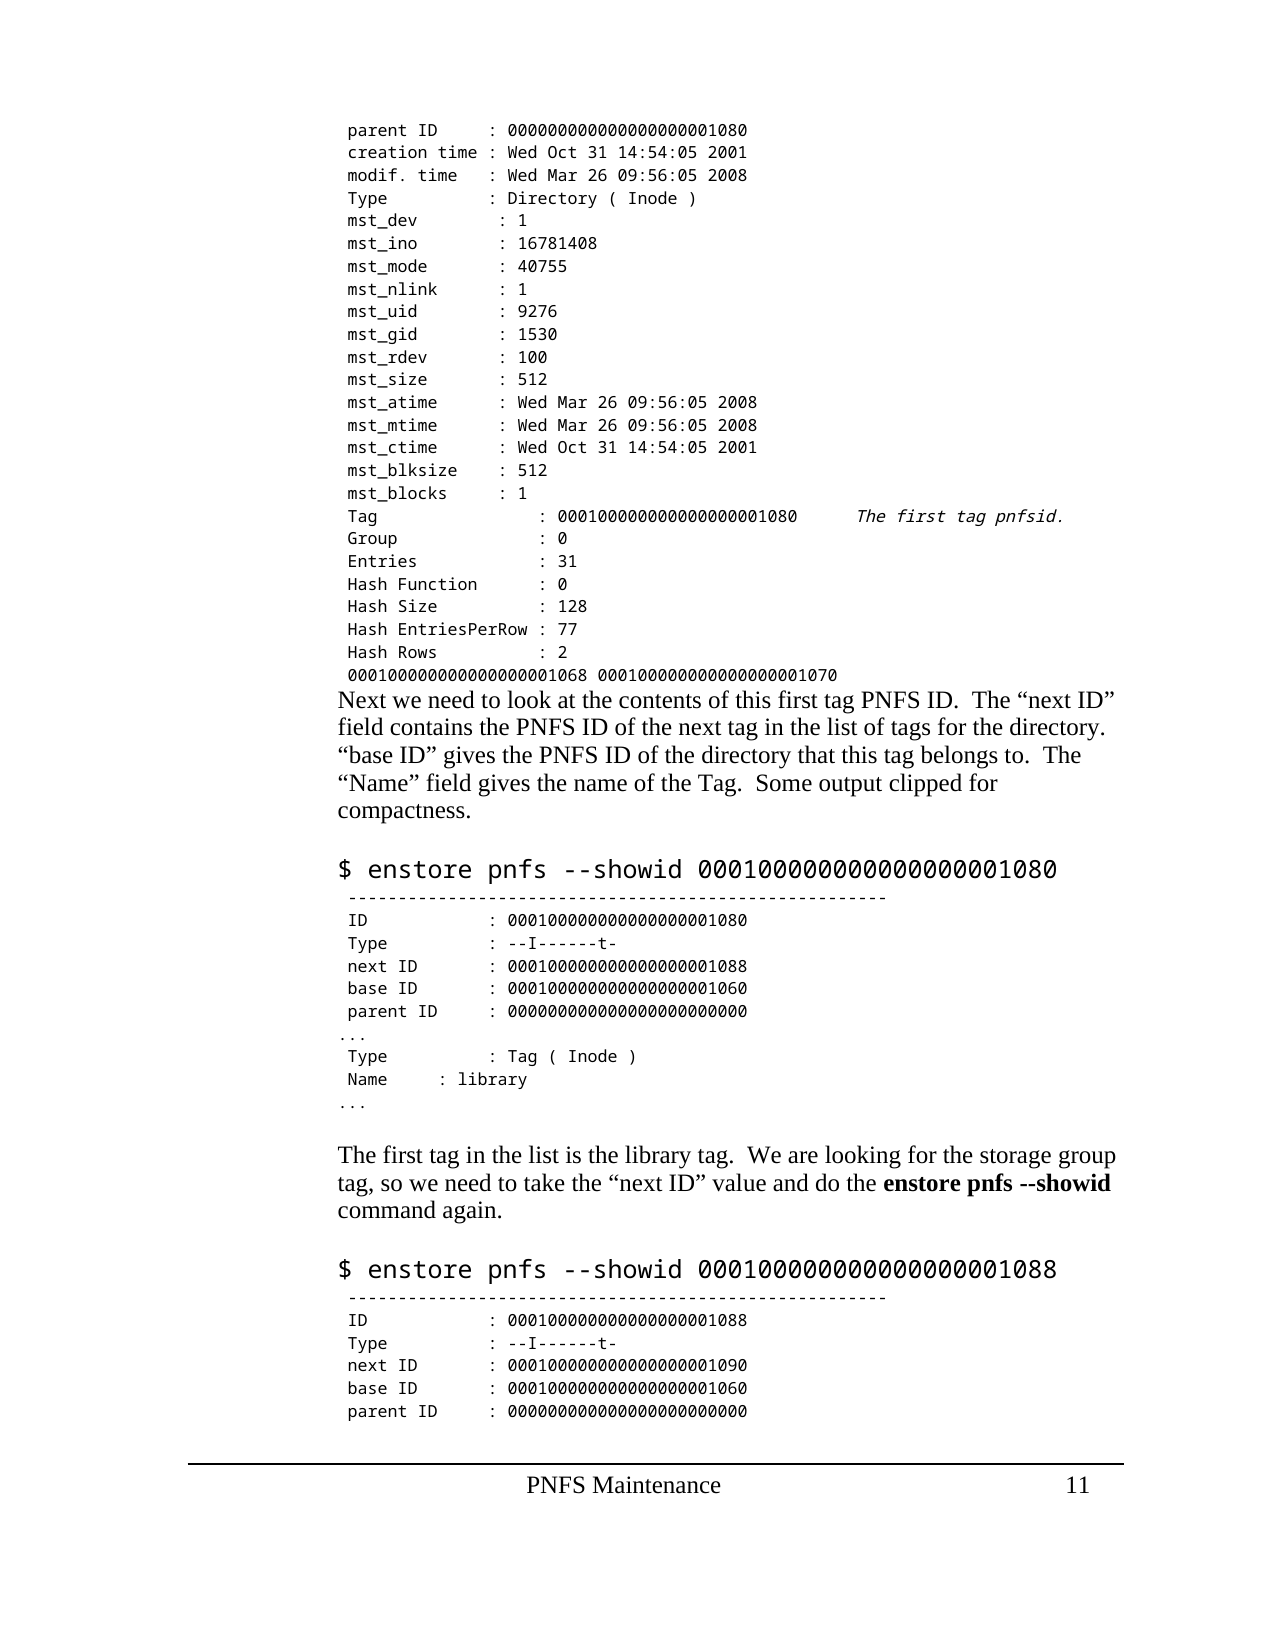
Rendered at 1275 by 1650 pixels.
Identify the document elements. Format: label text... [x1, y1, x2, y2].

text modif. time : Wed Mar 26 09:56:05 2008 [337, 163, 1125, 186]
text ID : 000100000000000000001088 [337, 1308, 1125, 1331]
text ------------------------------------------------------ [337, 886, 1125, 909]
text ... [337, 1091, 1125, 1113]
text parent ID : 000000000000000000000000 [337, 1399, 1125, 1422]
text The first tag in the list is the library tag. We are looking for the storage group tag, so we need to take the “next ID” value and do the enstore pnfs ‑‑showid command again. [337, 1141, 1125, 1224]
text mst_rdev : 100 [337, 345, 1125, 368]
text mst_mode : 40755 [337, 254, 1125, 277]
text Hash Rows : 2 [337, 640, 1125, 663]
text mst_blocks : 1 [337, 481, 1125, 504]
text mst_blksize : 512 [337, 459, 1125, 481]
text 000100000000000000001068 000100000000000000001070 [337, 663, 1125, 686]
text mst_ino : 16781408 [337, 232, 1125, 254]
text Type : --I------t- [337, 932, 1125, 954]
text Hash EntriesPerRow : 77 [337, 618, 1125, 640]
text mst_mtime : Wed Mar 26 09:56:05 2008 [337, 413, 1125, 436]
text ... [337, 1022, 1125, 1045]
text mst_uid : 9276 [337, 300, 1125, 322]
text parent ID : 000000000000000000001080 [337, 118, 1125, 141]
text mst_gid : 1530 [337, 322, 1125, 345]
text Name : library [337, 1068, 1125, 1091]
text Entries : 31 [337, 549, 1125, 572]
text Next we need to look at the contents of this first tag PNFS ID. The “next ID” field contains the PNFS ID of the next tag in the list of tags for the directory. “base ID” gives the PNFS ID of the directory that this tag belongs to. The “Name” field gives the name of the Tag. Some output clipped for compactness. [337, 686, 1125, 824]
text next ID : 000100000000000000001090 [337, 1354, 1125, 1377]
text mst_atime : Wed Mar 26 09:56:05 2008 [337, 391, 1125, 413]
text Group : 0 [337, 527, 1125, 549]
text Hash Size : 128 [337, 595, 1125, 618]
text base ID : 000100000000000000001060 [337, 1377, 1125, 1399]
text ------------------------------------------------------ [337, 1286, 1125, 1308]
text ID : 000100000000000000001080 [337, 909, 1125, 932]
text mst_dev : 1 [337, 209, 1125, 232]
text next ID : 000100000000000000001088 [337, 954, 1125, 977]
text Type : --I------t- [337, 1331, 1125, 1354]
text base ID : 000100000000000000001060 [337, 977, 1125, 1000]
text Tag : 000100000000000000001080 The first tag pnfsid. [337, 504, 1125, 527]
text mst_nlink : 1 [337, 277, 1125, 300]
text Type : Directory ( Inode ) [337, 186, 1125, 209]
text mst_ctime : Wed Oct 31 14:54:05 2001 [337, 436, 1125, 459]
text $ enstore pnfs --showid 000100000000000000001080 [337, 852, 1125, 886]
text creation time : Wed Oct 31 14:54:05 2001 [337, 141, 1125, 163]
text parent ID : 000000000000000000000000 [337, 1000, 1125, 1022]
text Type : Tag ( Inode ) [337, 1045, 1125, 1068]
text $ enstore pnfs --showid 000100000000000000001088 [337, 1252, 1125, 1286]
text Hash Function : 0 [337, 572, 1125, 595]
text mst_size : 512 [337, 368, 1125, 391]
